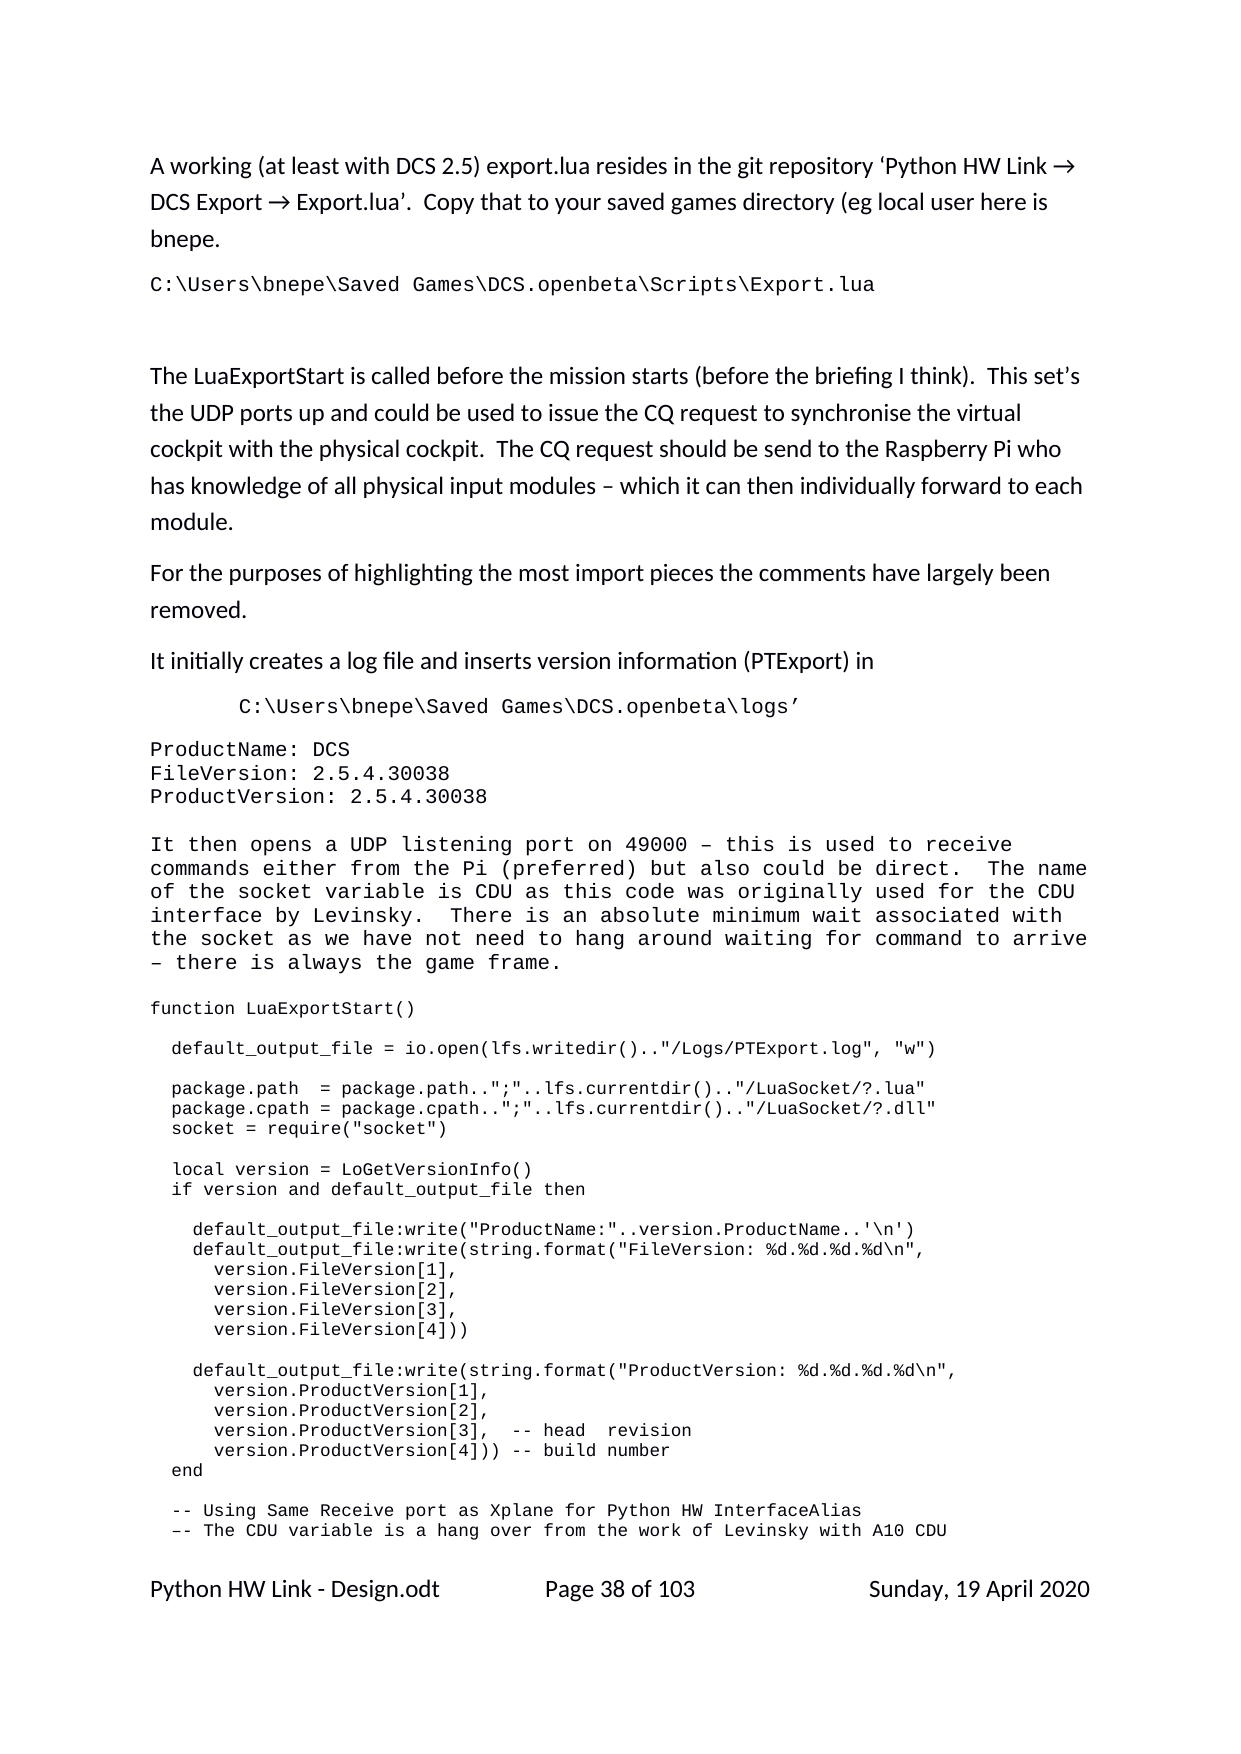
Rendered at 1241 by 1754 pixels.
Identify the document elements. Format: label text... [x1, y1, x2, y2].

text It then opens a UDP listening port on 49000 – this is used to receive commands either from the Pi (preferred) but also could be direct. The name of the socket variable is CDU as this code was originally used for the CDU interface by Levinsky. There is an absolute minimum wait associated with the socket as we have not need to hang around waiting for command to arrive – there is always the game frame. [150, 834, 1090, 976]
text function LuaExportStart() [150, 999, 1090, 1019]
text FileVersion: 2.5.4.30038 [150, 763, 1090, 787]
text default_output_file:write("ProductName:"..version.ProductName..'\n') [150, 1221, 1090, 1241]
text version.ProductVersion[3], -- head revision [150, 1422, 1090, 1442]
text package.cpath = package.cpath..";"..lfs.currentdir().."/LuaSocket/?.dll" [150, 1100, 1090, 1120]
text version.ProductVersion[2], [150, 1401, 1090, 1422]
text end [150, 1462, 1090, 1482]
text version.FileVersion[1], [150, 1261, 1090, 1281]
text It initially creates a log file and inserts version information (PTExport) in [150, 645, 1090, 676]
text ProductName: DCS [150, 739, 1090, 763]
text version.FileVersion[3], [150, 1301, 1090, 1321]
text For the purposes of highlighting the most import pieces the comments have largely been removed. [150, 557, 1090, 624]
text version.FileVersion[4])) [150, 1321, 1090, 1341]
text version.FileVersion[2], [150, 1281, 1090, 1301]
text The LuaExportStart is called before the mission starts (before the briefing I think). This set’s the UDP ports up and could be used to issue the CQ request to synchronise the virtual cockpit with the physical cockpit. The CQ request should be send to the Raspberry Pi who has knowledge of all physical input modules – which it can then individually forward to each module. [150, 360, 1090, 537]
text -- Using Same Receive port as Xplane for Python HW InterfaceAlias [150, 1502, 1090, 1522]
text default_output_file = io.open(lfs.writedir().."/Logs/PTExport.log", "w") [150, 1039, 1090, 1060]
text local version = LoGetVersionInfo() [150, 1160, 1090, 1180]
text default_output_file:write(string.format("FileVersion: %d.%d.%d.%d\n", [150, 1241, 1090, 1261]
text package.path = package.path..";"..lfs.currentdir().."/LuaSocket/?.lua" [150, 1080, 1090, 1100]
text –- The CDU variable is a hang over from the work of Levinsky with A10 CDU [150, 1522, 1090, 1542]
text C:\Users\bnepe\Saved Games\DCS.openbeta\Scripts\Export.lua [150, 274, 1090, 298]
text version.ProductVersion[4])) -- build number [150, 1442, 1090, 1462]
text version.ProductVersion[1], [150, 1381, 1090, 1401]
text socket = require("socket") [150, 1120, 1090, 1140]
text default_output_file:write(string.format("ProductVersion: %d.%d.%d.%d\n", [150, 1361, 1090, 1381]
text A working (at least with DCS 2.5) export.lua resides in the git repository ‘Python HW Link → DCS Export → Export.lua’. Copy that to your saved games directory (eg local user here is bnepe. [150, 150, 1090, 254]
text ProductVersion: 2.5.4.30038 [150, 787, 1090, 810]
text if version and default_output_file then [150, 1180, 1090, 1200]
text C:\Users\bnepe\Saved Games\DCS.openbeta\logs’ [150, 696, 1090, 720]
